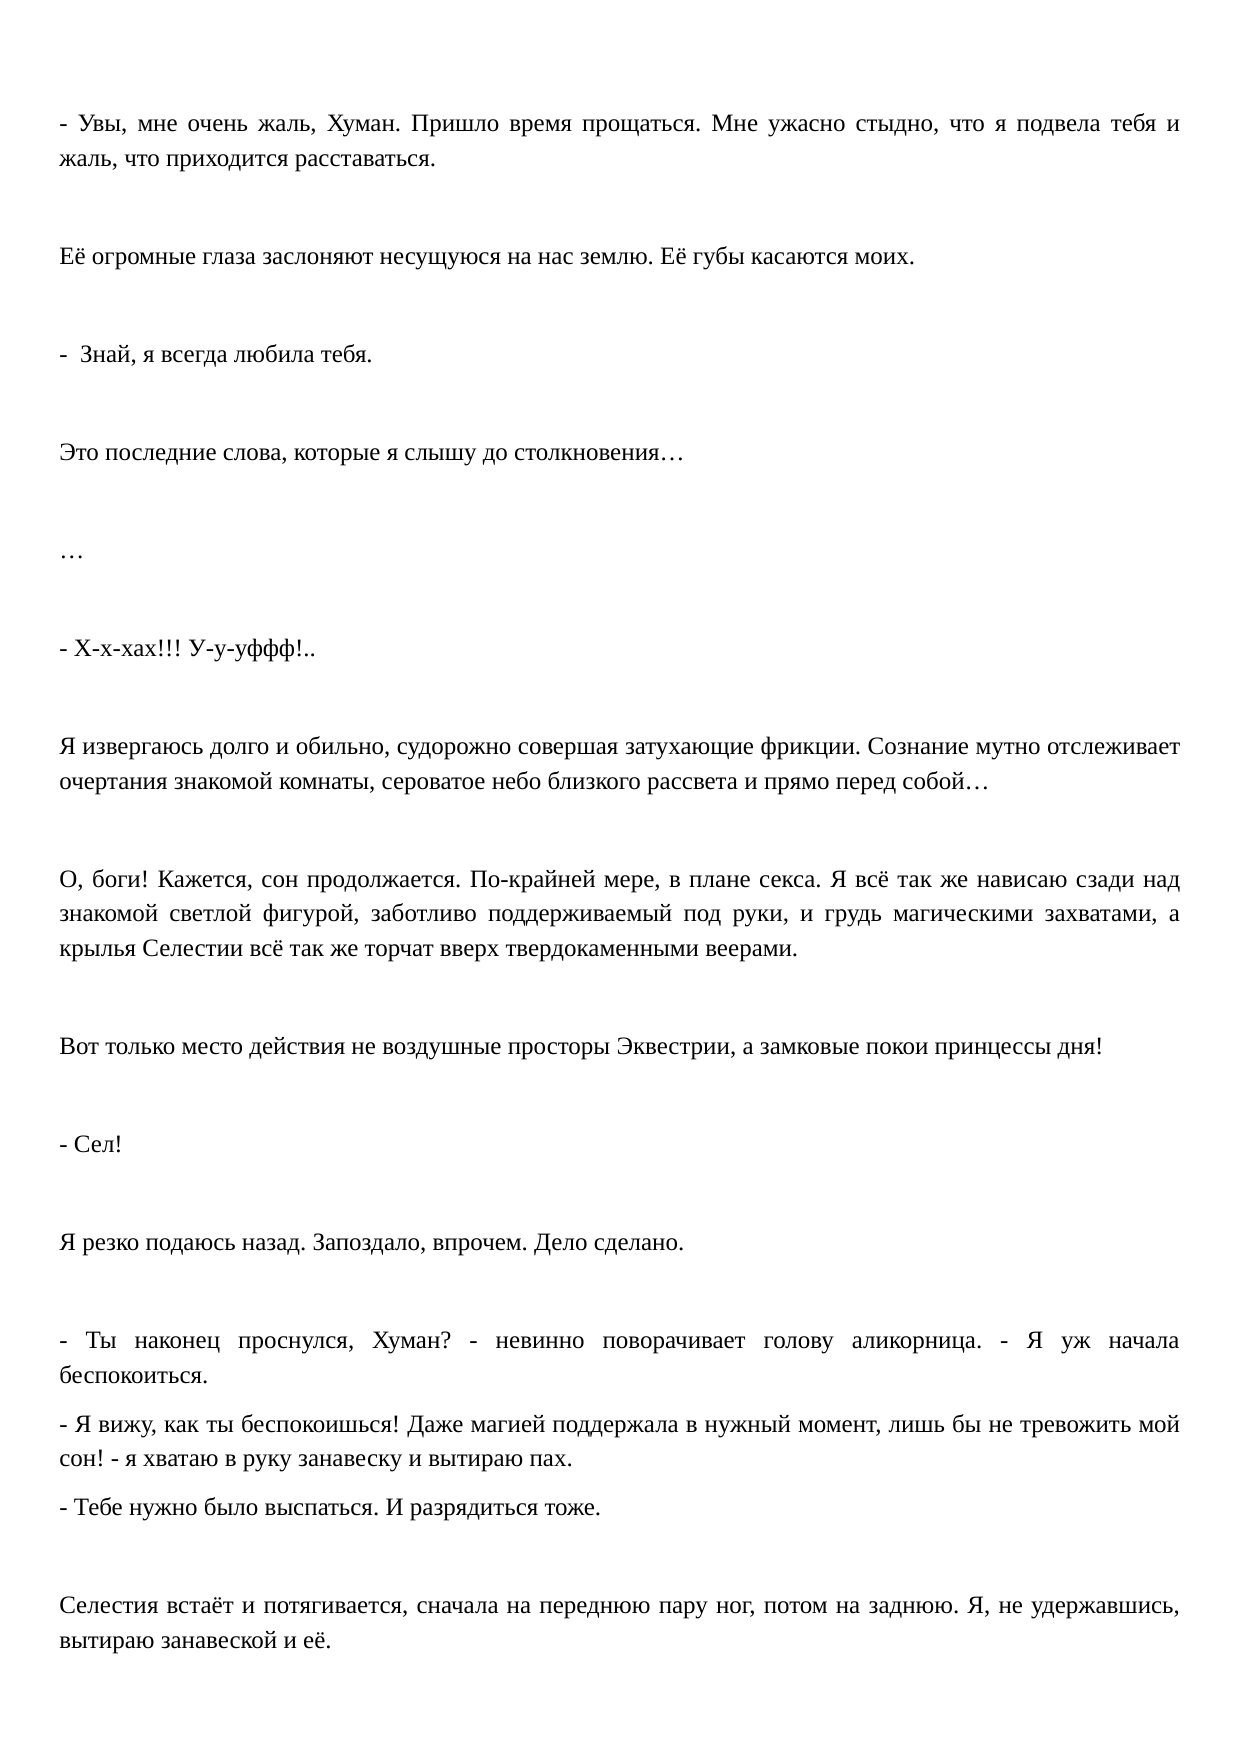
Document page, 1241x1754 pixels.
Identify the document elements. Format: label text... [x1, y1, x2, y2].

text О, боги! Кажется, сон продолжается. По-крайней мере, в плане секса. Я всё так же нависаю сзади над знакомой светлой фигурой, заботливо поддерживаемый под руки, и грудь магическими захватами, а крылья Селестии всё так же торчат вверх твердокаменными веерами. [59, 864, 1181, 962]
text Вот только место действия не воздушные просторы Эквестрии, а замковые покои принцессы дня! [59, 1031, 1181, 1060]
text - Увы, мне очень жаль, Хуман. Пришло время прощаться. Мне ужасно стыдно, что я подвела тебя и жаль, что приходится расставаться. [59, 108, 1181, 171]
text Это последние слова, которые я слышу до столкновения… [59, 437, 1181, 466]
text - Сел! [59, 1129, 1181, 1158]
text … [59, 535, 1181, 564]
text Селестия встаёт и потягивается, сначала на переднюю пару ног, потом на заднюю. Я, не удержавшись, вытираю занавеской и её. [59, 1591, 1181, 1654]
text - Я вижу, как ты беспокоишься! Даже магией поддержала в нужный момент, лишь бы не тревожить мой сон! - я хватаю в руку занавеску и вытираю пах. [59, 1409, 1181, 1472]
text Её огромные глаза заслоняют несущуюся на нас землю. Её губы касаются моих. [59, 241, 1181, 269]
text - Х-х-хах!!! У-у-уффф!.. [59, 633, 1181, 662]
text - Знай, я всегда любила тебя. [59, 339, 1181, 368]
text - Ты наконец проснулся, Хуман? - невинно поворачивает голову аликорница. - Я уж начала беспокоиться. [59, 1325, 1181, 1389]
text Я извергаюсь долго и обильно, судорожно совершая затухающие фрикции. Сознание мутно отслеживает очертания знакомой комнаты, сероватое небо близкого рассвета и прямо перед собой… [59, 731, 1181, 794]
text - Тебе нужно было выспаться. И разрядиться тоже. [59, 1492, 1181, 1521]
text Я резко подаюсь назад. Запоздало, впрочем. Дело сделано. [59, 1227, 1181, 1256]
